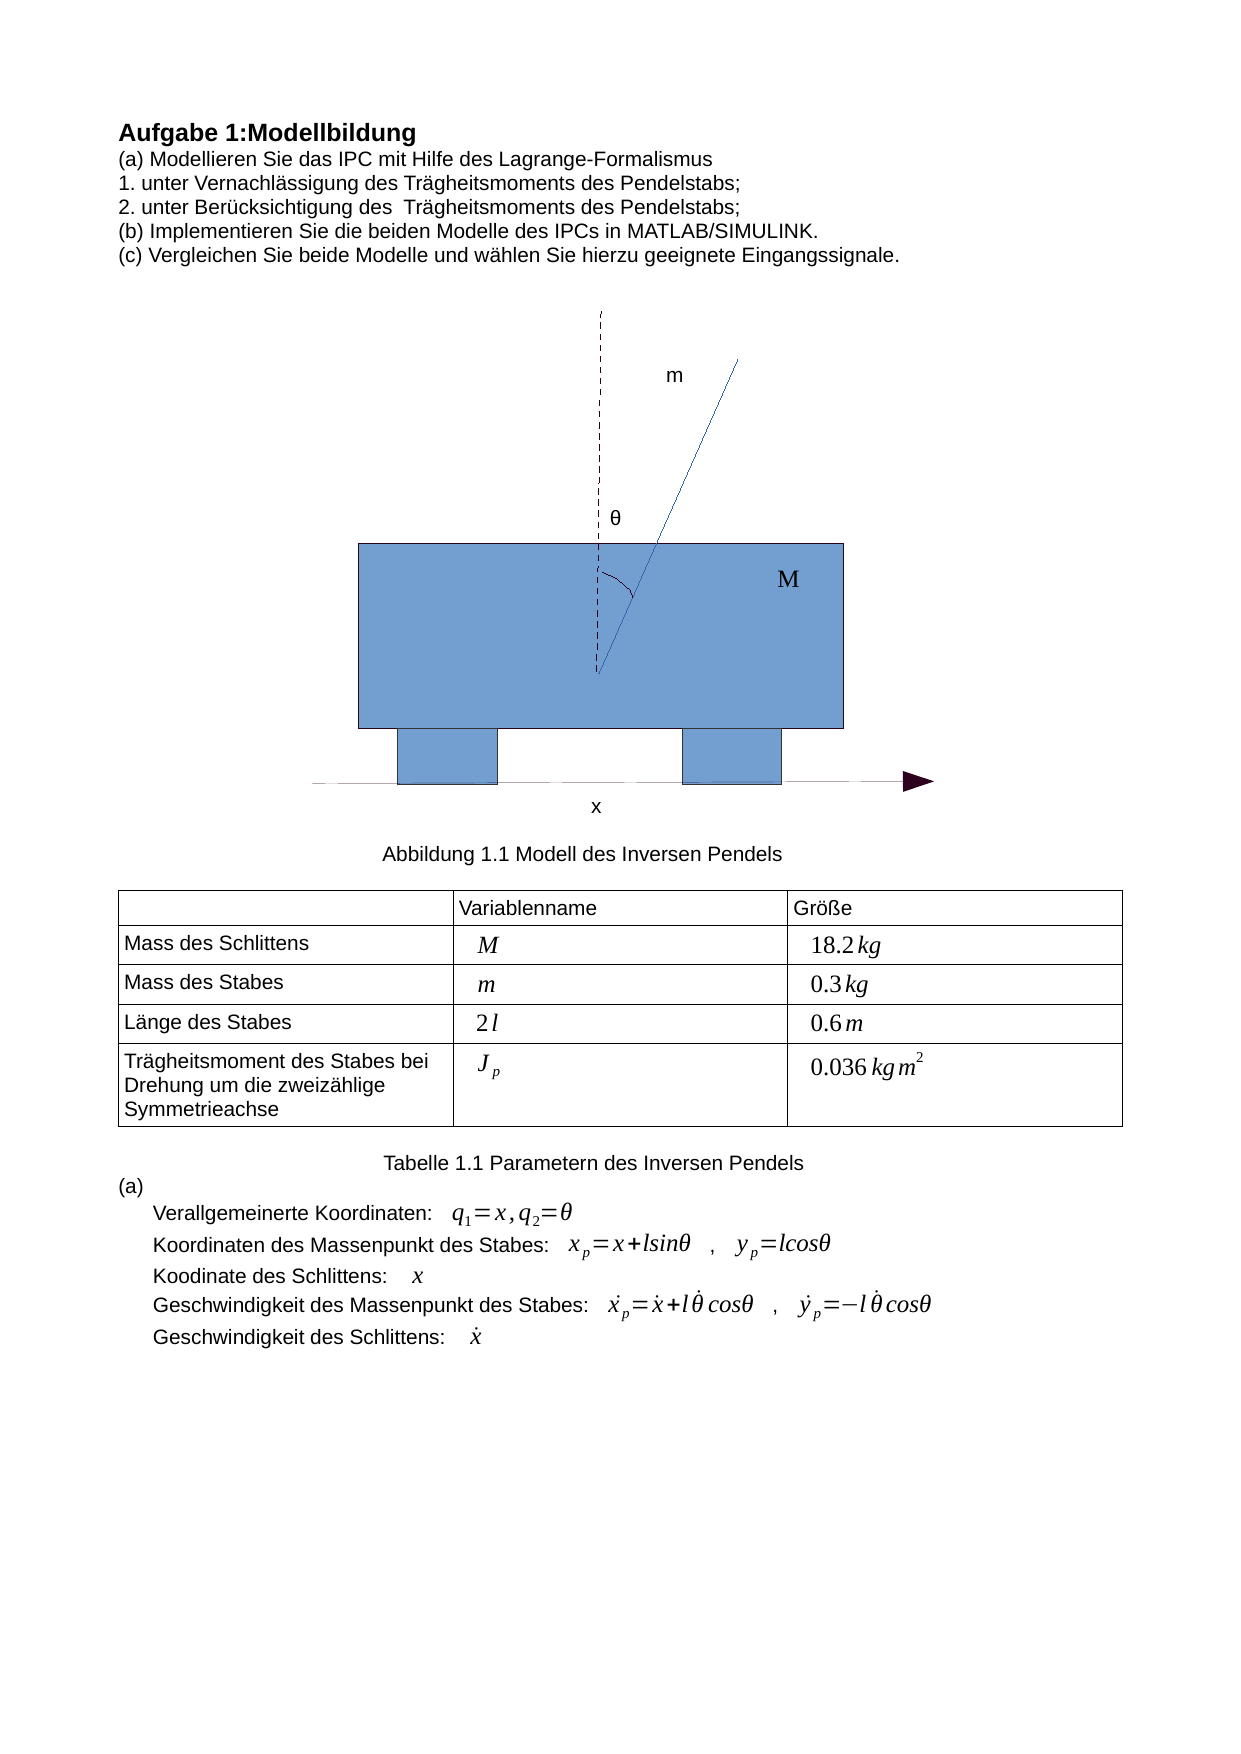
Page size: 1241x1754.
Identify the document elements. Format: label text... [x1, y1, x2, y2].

text Koordinaten des Massenpunkt des Stabes:, [118, 1230, 1122, 1261]
table_cell Mass des Stabes [119, 965, 453, 1004]
table_cell [788, 926, 1122, 964]
table_cell Trägheitsmoment des Stabes bei Drehung um die zweizählige Symmetrieachse [119, 1044, 453, 1126]
text x [118, 794, 1122, 818]
text Verallgemeinerte Koordinaten: [118, 1198, 1122, 1230]
text (a) [118, 1174, 1122, 1198]
table_cell [454, 1005, 787, 1043]
table_cell [788, 1044, 1122, 1126]
table_header Variablenname [454, 891, 787, 925]
text Koodinate des Schlittens: [118, 1261, 1122, 1289]
table_header Größe [788, 891, 1122, 925]
text Geschwindigkeit des Massenpunkt des Stabes:, [118, 1289, 1122, 1322]
table_cell [788, 965, 1122, 1004]
text Aufgabe 1:Modellbildung [118, 118, 1122, 147]
table_cell [454, 965, 787, 1004]
text m [118, 362, 1122, 386]
table_cell Mass des Schlittens [119, 926, 453, 964]
text (c) Vergleichen Sie beide Modelle und wählen Sie hierzu geeignete Eingangssignale. [118, 243, 1122, 267]
table_cell [788, 1005, 1122, 1043]
table_cell [454, 926, 787, 964]
text Abbildung 1.1 Modell des Inversen Pendels [118, 842, 1122, 866]
text Tabelle 1.1 Parametern des Inversen Pendels [118, 1150, 1122, 1174]
text (b) Implementieren Sie die beiden Modelle des IPCs in MATLAB/SIMULINK. [118, 219, 1122, 243]
text 1. unter Vernachlässigung des Trägheitsmoments des Pendelstabs; [118, 171, 1122, 195]
text (a) Modellieren Sie das IPC mit Hilfe des Lagrange-Formalismus [118, 147, 1122, 171]
table_cell Länge des Stabes [119, 1005, 453, 1043]
text Geschwindigkeit des Schlittens: [118, 1322, 1122, 1349]
table_cell [454, 1044, 787, 1126]
text θ [118, 506, 1122, 530]
table_header [119, 891, 453, 925]
text 2. unter Berücksichtigung des Trägheitsmoments des Pendelstabs; [118, 195, 1122, 219]
